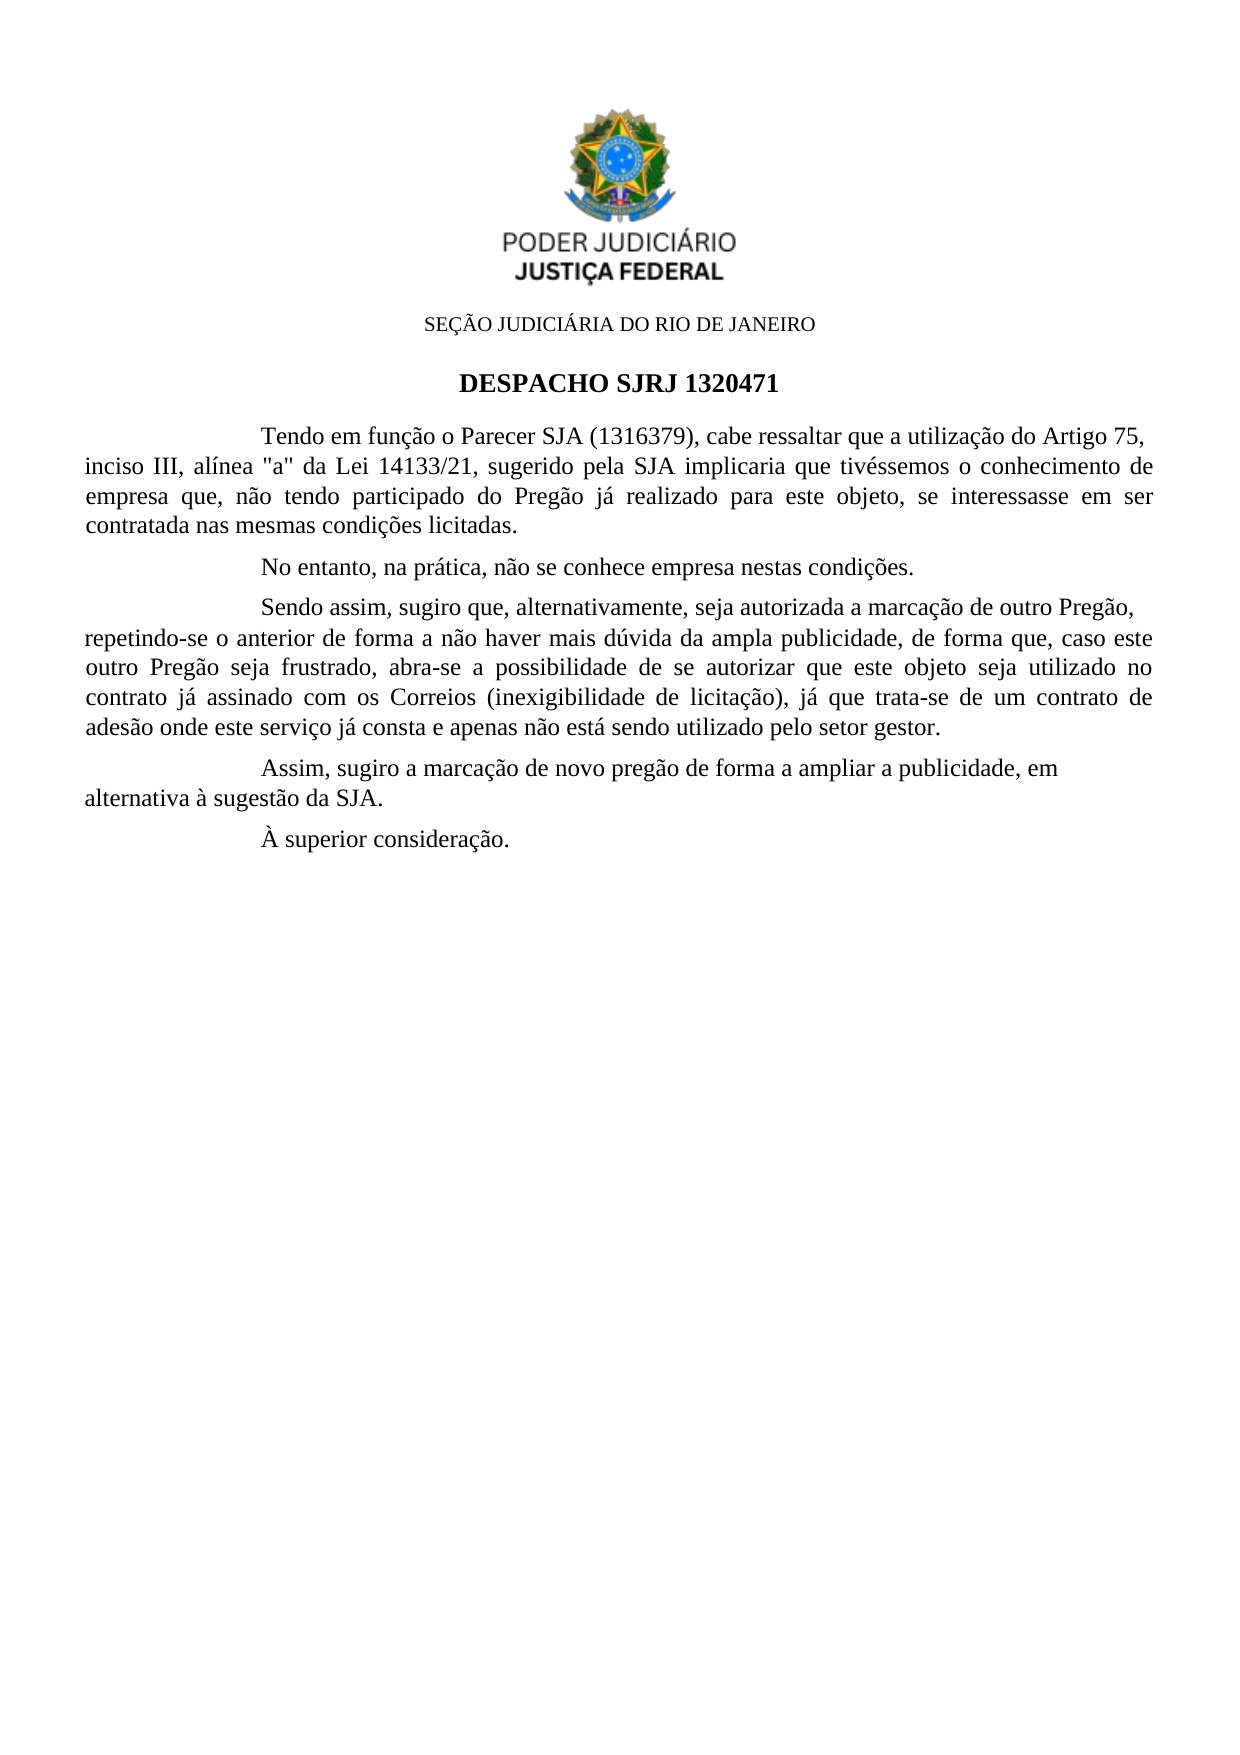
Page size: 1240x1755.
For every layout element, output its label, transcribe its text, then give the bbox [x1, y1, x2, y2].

subtitle DESPACHO SJRJ 1320471 [84, 367, 1154, 398]
text SEÇÃO JUDICIÁRIA DO RIO DE JANEIRO [186, 312, 1053, 336]
text No entanto, na prática, não se conhece empresa nestas condições. [261, 552, 1170, 580]
text inciso III, alínea "a" da Lei 14133/21, sugerido pela SJA implicaria que tivéssemos o conhecimento de empresa que, não tendo participado do Pregão já realizado para este objeto, se interessasse em ser contratada nas mesmas condições licitadas. [84, 451, 1155, 539]
text Sendo assim, sugiro que, alternativamente, seja autorizada a marcação de outro Pregão, [261, 592, 1170, 621]
text À superior consideração. [261, 824, 1170, 853]
text alternativa à sugestão da SJA. [84, 783, 1170, 812]
text Assim, sugiro a marcação de novo pregão de forma a ampliar a publicidade, em [261, 753, 1170, 781]
text repetindo-se o anterior de forma a não haver mais dúvida da ampla publicidade, de forma que, caso este outro Pregão seja frustrado, abra-se a possibilidade de se autorizar que este objeto seja utilizado no contrato já assinado com os Correios (inexigibilidade de licitação), já que trata-se de um contrato de adesão onde este serviço já consta e apenas não está sendo utilizado pelo setor gestor. [84, 623, 1154, 740]
text Tendo em função o Parecer SJA (1316379), cabe ressaltar que a utilização do Artigo 75, [261, 421, 1170, 449]
